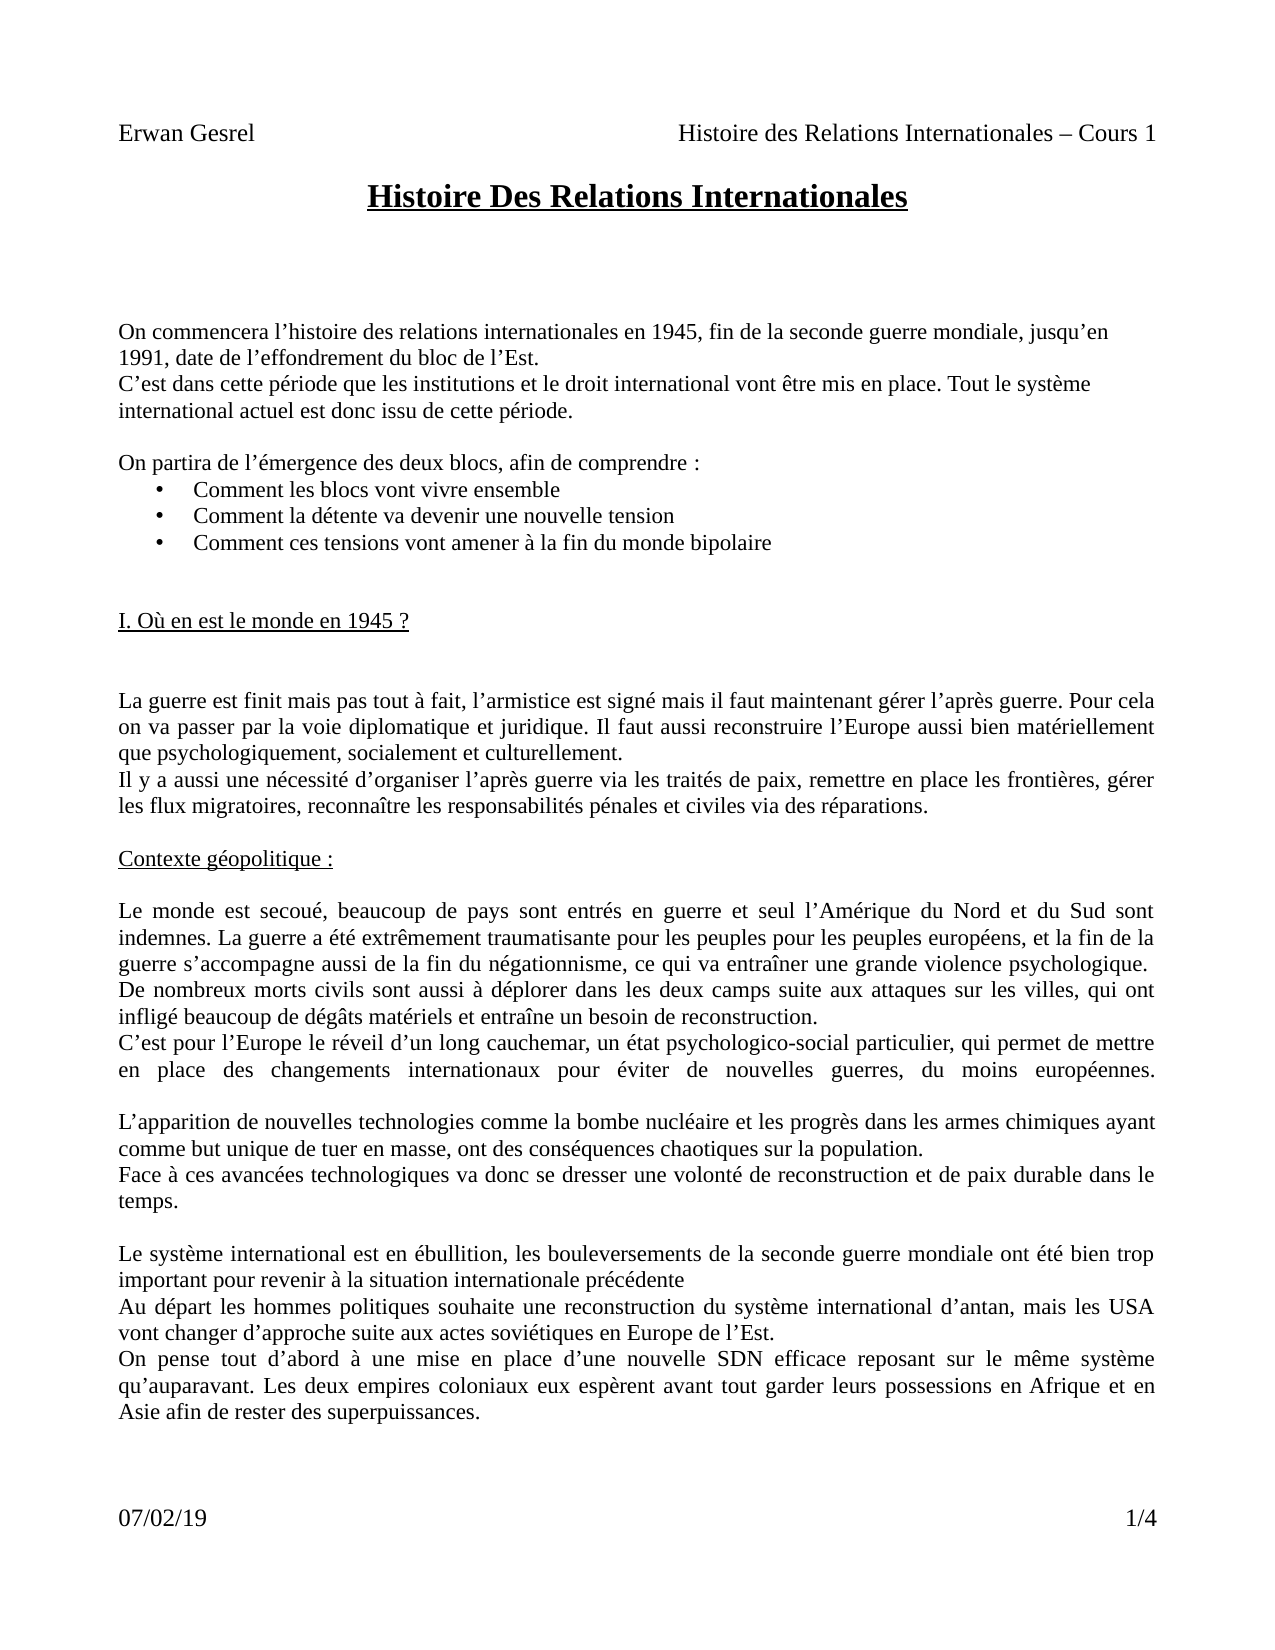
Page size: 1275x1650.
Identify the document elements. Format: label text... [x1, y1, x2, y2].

text On partira de l’émergence des deux blocs, afin de comprendre : [118, 449, 1157, 476]
text Au départ les hommes politiques souhaite une reconstruction du système international d’antan, mais les USA vont changer d’approche suite aux actes soviétiques en Europe de l’Est. [118, 1293, 1157, 1346]
text Le système international est en ébullition, les bouleversements de la seconde guerre mondiale ont été bien trop important pour revenir à la situation internationale précédente [118, 1240, 1157, 1293]
text Histoire Des Relations Internationales [118, 176, 1157, 215]
list Comment ces tensions vont amener à la fin du monde bipolaire [156, 528, 1157, 555]
text La guerre est finit mais pas tout à fait, l’armistice est signé mais il faut maintenant gérer l’après guerre. Pour cela on va passer par la voie diplomatique et juridique. Il faut aussi reconstruire l’Europe aussi bien matériellement que psychologiquement, socialement et culturellement. [118, 687, 1157, 766]
text C’est pour l’Europe le réveil d’un long cauchemar, un état psychologico-social particulier, qui permet de mettre en place des changements internationaux pour éviter de nouvelles guerres, du moins européennes. [118, 1029, 1157, 1108]
text I. Où en est le monde en 1945 ? [118, 608, 1157, 634]
text On commencera l’histoire des relations internationales en 1945, fin de la seconde guerre mondiale, jusqu’en 1991, date de l’effondrement du bloc de l’Est. C’est dans cette période que les institutions et le droit international vont être mis en place. Tout le système international actuel est donc issu de cette période. [118, 318, 1157, 423]
text Contexte géopolitique : [118, 845, 1157, 871]
list Comment les blocs vont vivre ensemble [156, 476, 1157, 502]
text Le monde est secoué, beaucoup de pays sont entrés en guerre et seul l’Amérique du Nord et du Sud sont indemnes. La guerre a été extrêmement traumatisante pour les peuples pour les peuples européens, et la fin de la guerre s’accompagne aussi de la fin du négationnisme, ce qui va entraîner une grande violence psychologique. De nombreux morts civils sont aussi à déplorer dans les deux camps suite aux attaques sur les villes, qui ont infligé beaucoup de dégâts matériels et entraîne un besoin de reconstruction. [118, 897, 1157, 1029]
text L’apparition de nouvelles technologies comme la bombe nucléaire et les progrès dans les armes chimiques ayant comme but unique de tuer en masse, ont des conséquences chaotiques sur la population. [118, 1108, 1157, 1161]
list Comment la détente va devenir une nouvelle tension [156, 502, 1157, 528]
text Face à ces avancées technologiques va donc se dresser une volonté de reconstruction et de paix durable dans le temps. [118, 1161, 1157, 1214]
text On pense tout d’abord à une mise en place d’une nouvelle SDN efficace reposant sur le même système qu’auparavant. Les deux empires coloniaux eux espèrent avant tout garder leurs possessions en Afrique et en Asie afin de rester des superpuissances. [118, 1346, 1157, 1424]
text Il y a aussi une nécessité d’organiser l’après guerre via les traités de paix, remettre en place les frontières, gérer les flux migratoires, reconnaître les responsabilités pénales et civiles via des réparations. [118, 766, 1157, 818]
